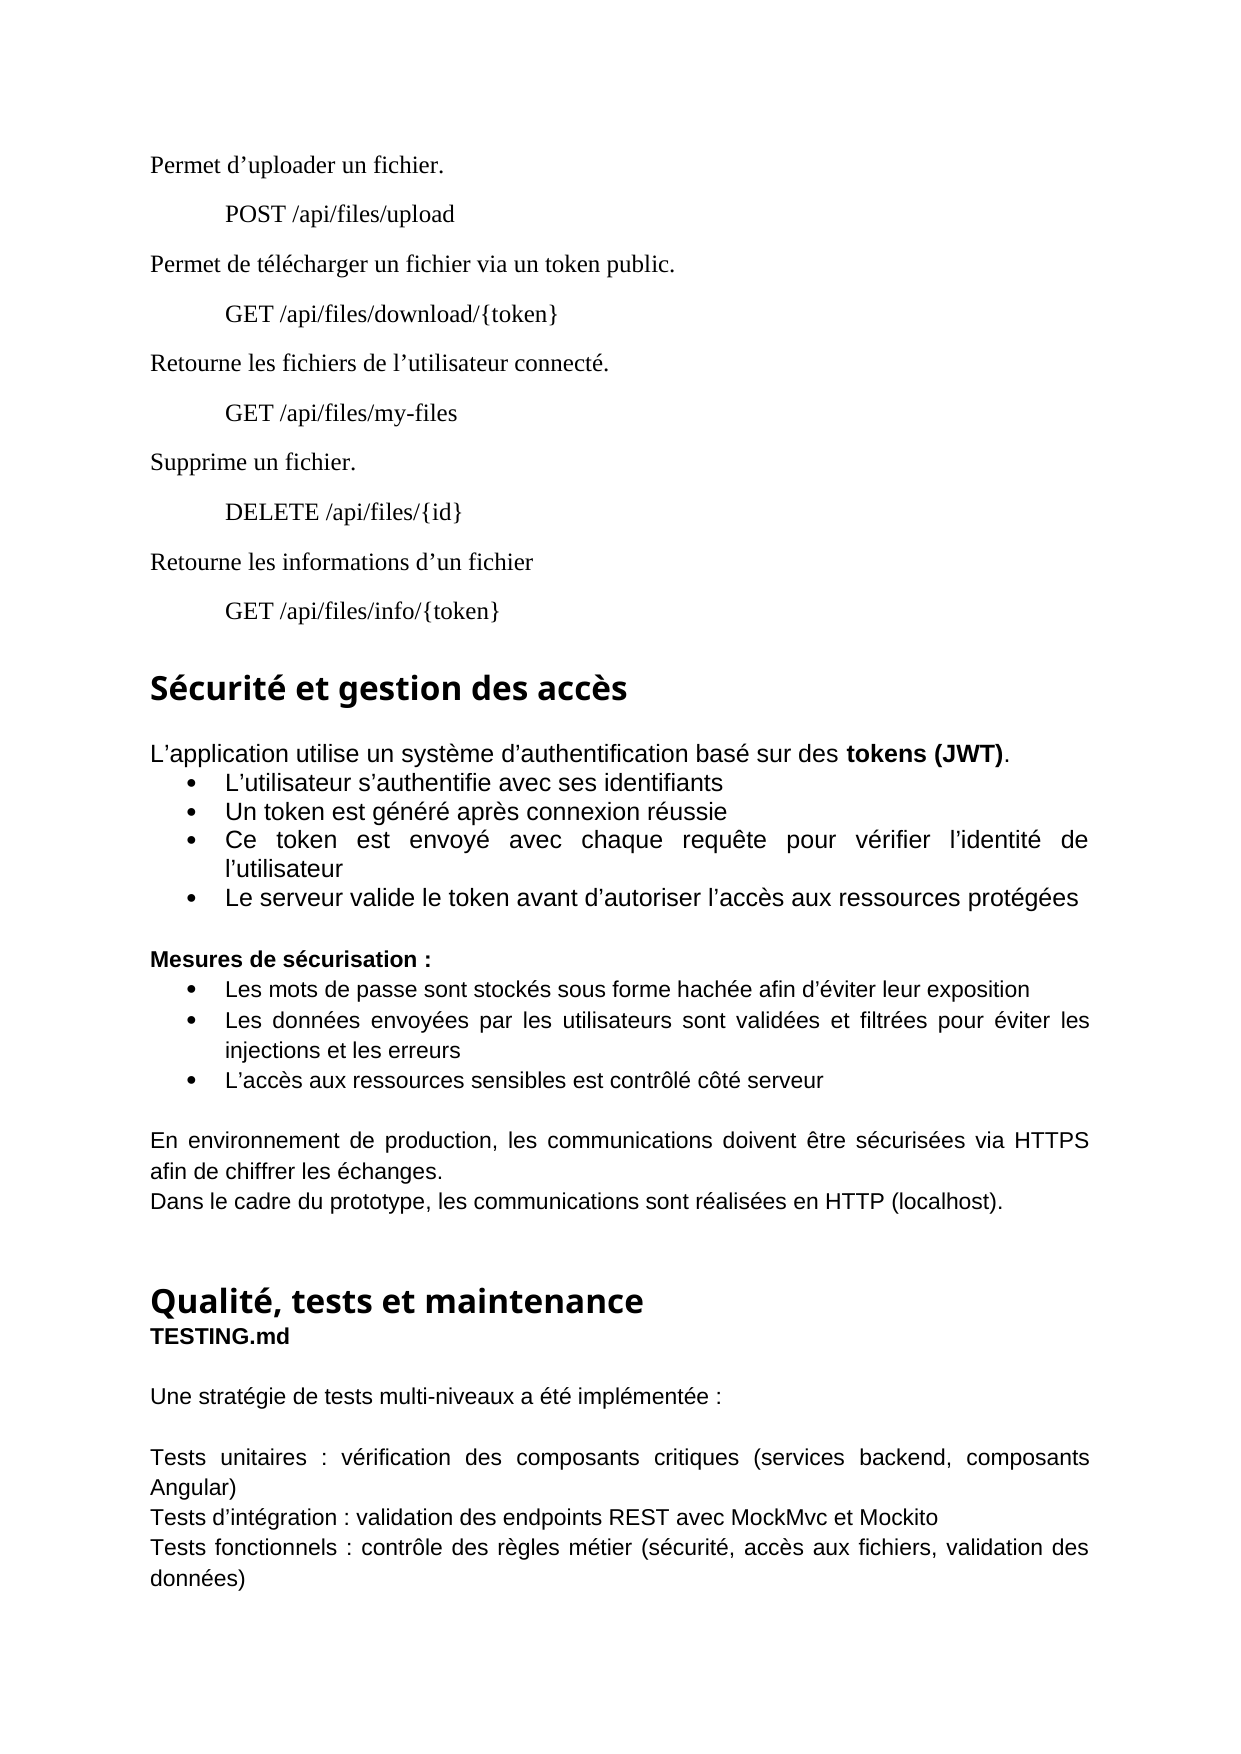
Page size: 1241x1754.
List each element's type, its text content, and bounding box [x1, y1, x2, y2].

subtitle Sécurité et gestion des accès [150, 664, 1090, 710]
list L’utilisateur s’authentifie avec ses identifiants [187, 768, 1090, 797]
text Tests fonctionnels : contrôle des règles métier (sécurité, accès aux fichiers, validation des données) [150, 1534, 1090, 1591]
list Ce token est envoyé avec chaque requête pour vérifier l’identité de l’utilisateur [187, 825, 1090, 883]
text Retourne les fichiers de l’utilisateur connecté. [150, 348, 1090, 377]
list L’accès aux ressources sensibles est contrôlé côté serveur [187, 1067, 1090, 1093]
text Tests d’intégration : validation des endpoints REST avec MockMvc et Mockito [150, 1504, 1090, 1530]
text Permet d’uploader un fichier. [150, 150, 1090, 179]
text Mesures de sécurisation : [150, 946, 1090, 972]
text POST /api/files/upload [150, 199, 1090, 228]
text Supprime un fichier. [150, 447, 1090, 476]
list Les mots de passe sont stockés sous forme hachée afin d’éviter leur exposition [187, 976, 1090, 1003]
text GET /api/files/download/{token} [150, 299, 1090, 327]
text En environnement de production, les communications doivent être sécurisées via HTTPS afin de chiffrer les échanges. [150, 1127, 1090, 1184]
text GET /api/files/info/{token} [150, 596, 1090, 625]
list Les données envoyées par les utilisateurs sont validées et filtrées pour éviter les injections et les erreurs [187, 1007, 1090, 1063]
text Tests unitaires : vérification des composants critiques (services backend, composants Angular) [150, 1444, 1090, 1500]
list Un token est généré après connexion réussie [187, 797, 1090, 825]
text TESTING.md [150, 1323, 1090, 1349]
list Le serveur valide le token avant d’autoriser l’accès aux ressources protégées [187, 883, 1090, 912]
subtitle Qualité, tests et maintenance [150, 1277, 1090, 1323]
subtitle L’application utilise un système d’authentification basé sur des tokens (JWT). [150, 739, 1090, 768]
text Retourne les informations d’un fichier [150, 547, 1090, 575]
text DELETE /api/files/{id} [150, 497, 1090, 526]
text GET /api/files/my-files [150, 398, 1090, 427]
text Permet de télécharger un fichier via un token public. [150, 249, 1090, 278]
text Dans le cadre du prototype, les communications sont réalisées en HTTP (localhost). [150, 1188, 1090, 1214]
text Une stratégie de tests multi-niveaux a été implémentée : [150, 1383, 1090, 1409]
